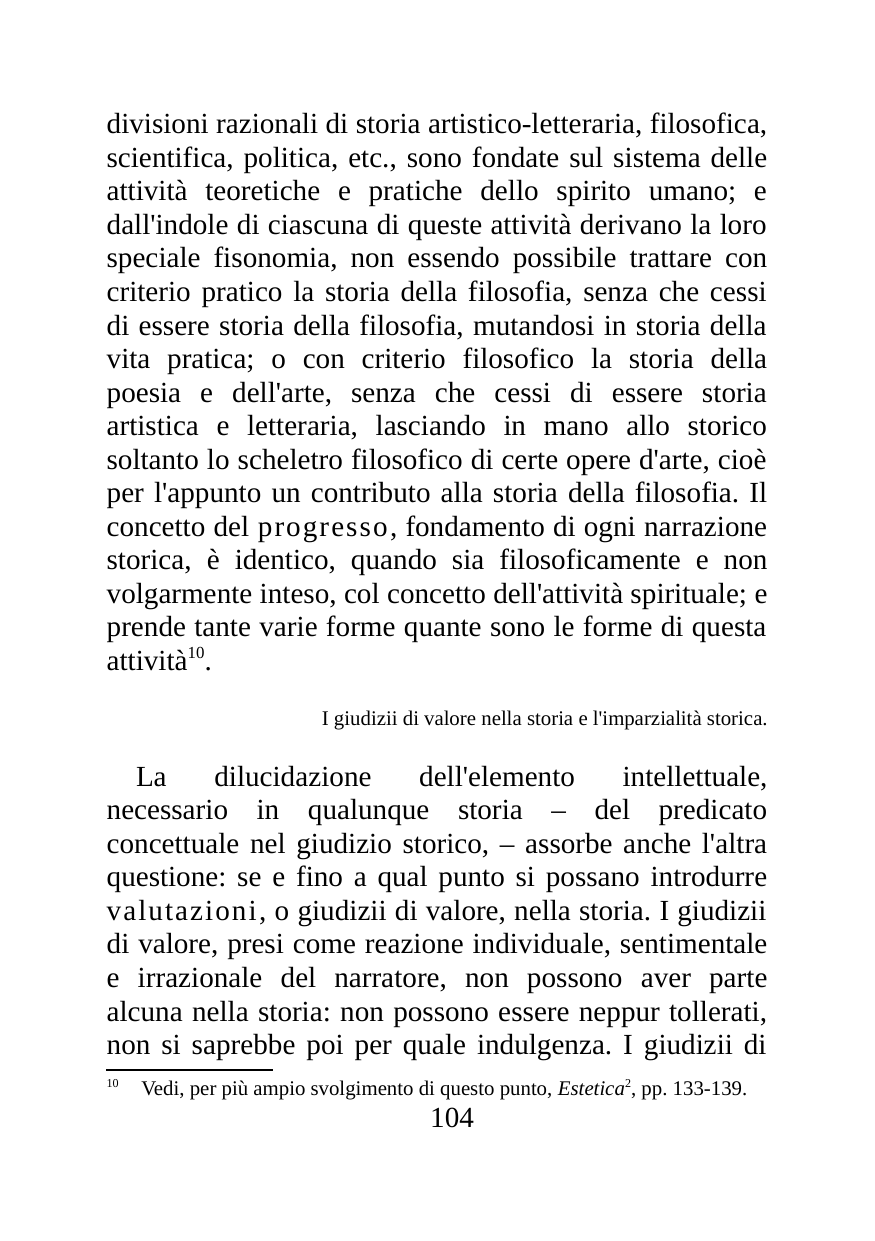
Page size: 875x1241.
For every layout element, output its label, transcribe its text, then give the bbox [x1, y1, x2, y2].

text La dilucidazione dell'elemento intellettuale, necessario in qualunque storia ‒ del predicato concettuale nel giudizio storico, ‒ assorbe anche l'altra questione: se e fino a qual punto si possano introdurre valutazioni, o giudizii di valore, nella storia. I giudizii di valore, presi come reazione individuale, sentimentale e irrazionale del narratore, non possono aver parte alcuna nella storia: non possono essere neppur tollerati, non si saprebbe poi per quale indulgenza. I giudizii di [106, 759, 768, 1061]
text Vedi, per più ampio svolgimento di questo punto, Estetica2, pp. 133-139. [106, 1076, 768, 1100]
text I giudizii di valore nella storia e l'imparzialità storica. [106, 706, 768, 730]
text divisioni razionali di storia artistico-letteraria, filosofica, scientifica, politica, etc., sono fondate sul sistema delle attività teoretiche e pratiche dello spirito umano; e dall'indole di ciascuna di queste attività derivano la loro speciale fisonomia, non essendo possibile trattare con criterio pratico la storia della filosofia, senza che cessi di essere storia della filosofia, mutandosi in storia della vita pratica; o con criterio filosofico la storia della poesia e dell'arte, senza che cessi di essere storia artistica e letteraria, lasciando in mano allo storico soltanto lo scheletro filosofico di certe opere d'arte, cioè per l'appunto un contributo alla storia della filosofia. Il concetto del progresso, fondamento di ogni narrazione storica, è identico, quando sia filosoficamente e non volgarmente inteso, col concetto dell'attività spirituale; e prende tante varie forme quante sono le forme di questa attività. [106, 106, 768, 677]
